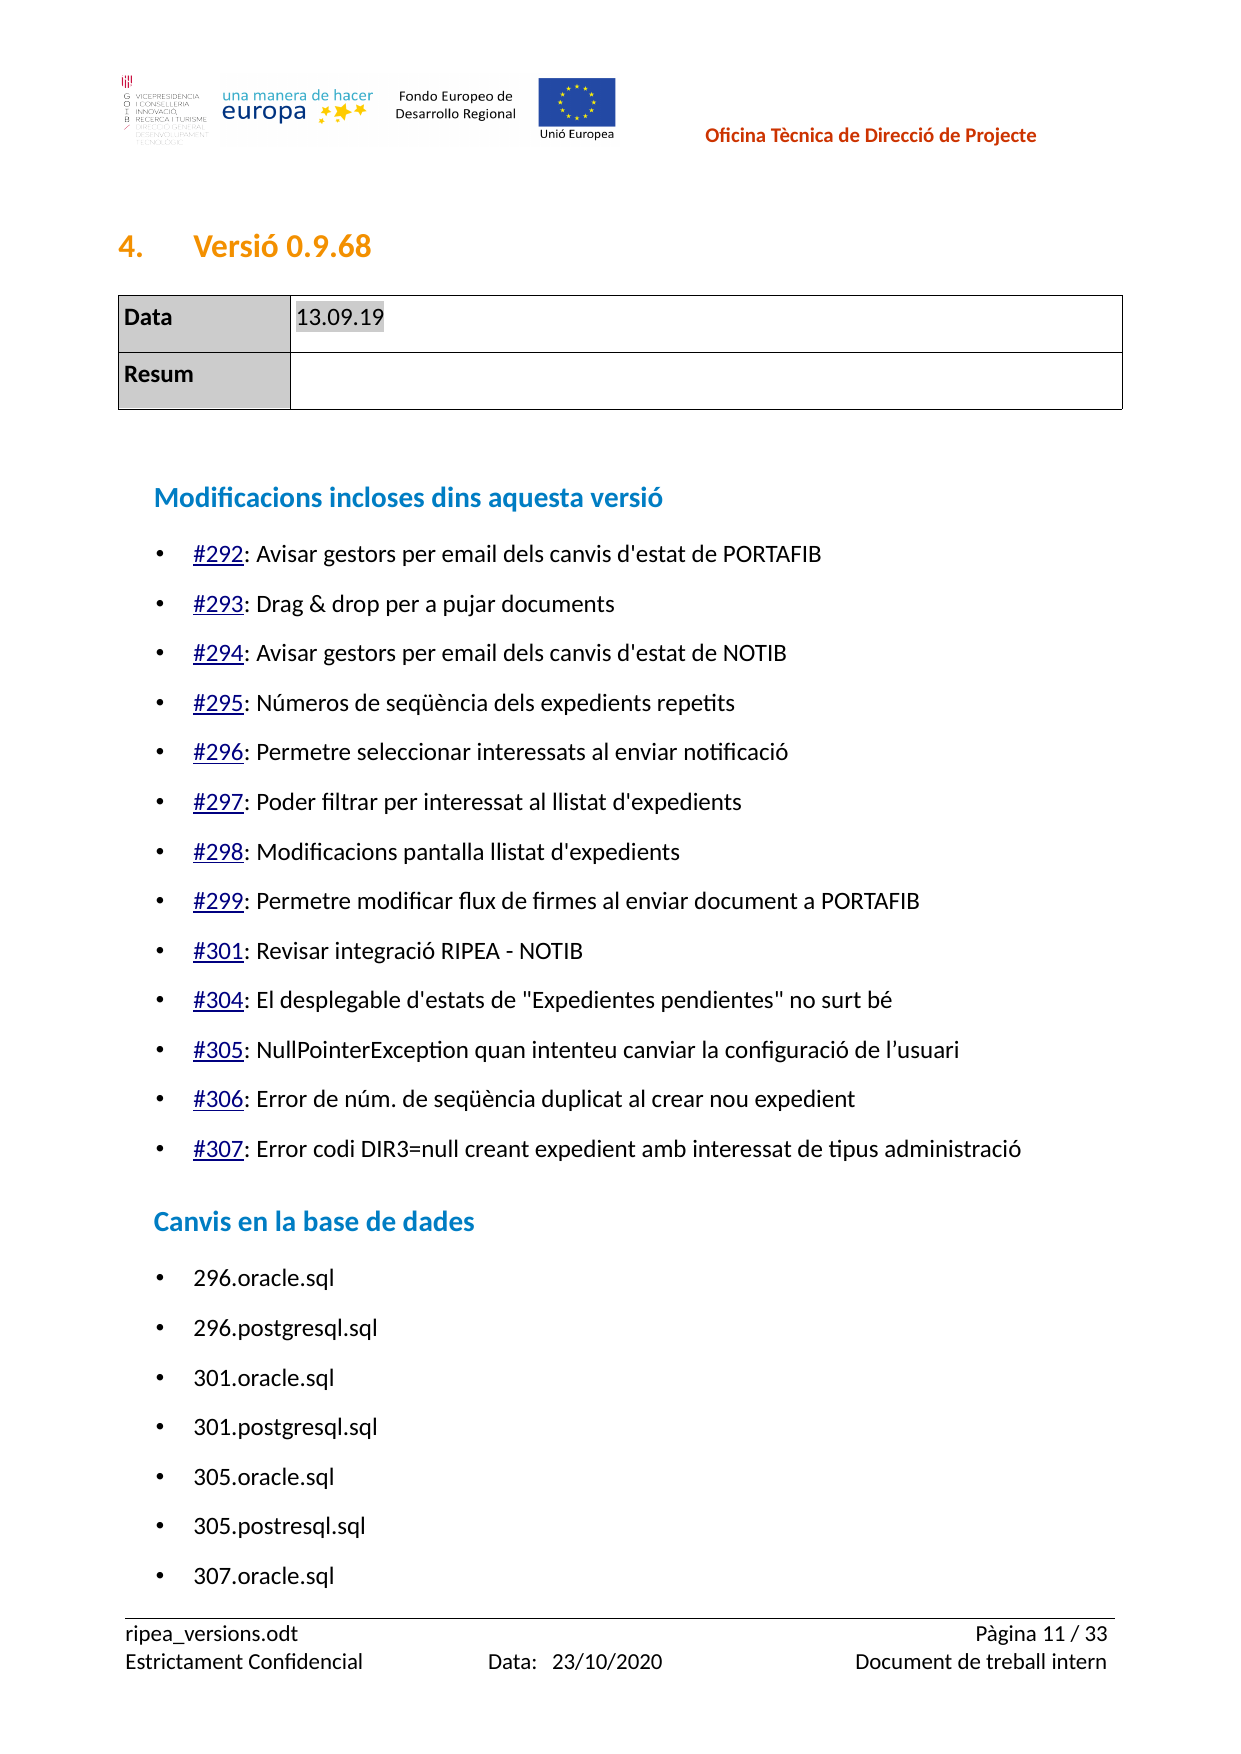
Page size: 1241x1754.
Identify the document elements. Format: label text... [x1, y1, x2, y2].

list #297: Poder filtrar per interessat al llistat d'expedients [156, 786, 1122, 817]
list 301.oracle.sql [156, 1362, 1122, 1392]
list #305: NullPointerException quan intenteu canviar la configuració de l’usuari [156, 1034, 1122, 1064]
list #293: Drag & drop per a pujar documents [156, 588, 1122, 618]
list 296.postgresql.sql [156, 1312, 1122, 1343]
list #304: El desplegable d'estats de "Expedientes pendientes" no surt bé [156, 984, 1122, 1015]
table_cell [291, 353, 1122, 408]
table_cell Resum [119, 353, 290, 408]
list #292: Avisar gestors per email dels canvis d'estat de PORTAFIB [156, 538, 1122, 569]
list 305.postresql.sql [156, 1511, 1122, 1541]
list #307: Error codi DIR3=null creant expedient amb interessat de tipus administració [156, 1133, 1122, 1164]
list #298: Modificacions pantalla llistat d'expedients [156, 836, 1122, 866]
table_header Data [119, 296, 290, 352]
subtitle Versió 0.9.68 [118, 225, 1122, 266]
list 301.postgresql.sql [156, 1411, 1122, 1442]
picture [118, 73, 213, 147]
subtitle Modificacions incloses dins aquesta versió [153, 479, 1122, 514]
list 296.oracle.sql [156, 1263, 1122, 1293]
list 305.oracle.sql [156, 1461, 1122, 1491]
list #296: Permetre seleccionar interessats al enviar notificació [156, 736, 1122, 767]
list #299: Permetre modificar flux de firmes al enviar document a PORTAFIB [156, 885, 1122, 916]
list #295: Números de seqüència dels expedients repetits [156, 687, 1122, 717]
picture [219, 73, 621, 147]
list #301: Revisar integració RIPEA - NOTIB [156, 935, 1122, 965]
list 307.oracle.sql [156, 1560, 1122, 1591]
list #294: Avisar gestors per email dels canvis d'estat de NOTIB [156, 637, 1122, 668]
subtitle Canvis en la base de dades [153, 1203, 1122, 1239]
list #306: Error de núm. de seqüència duplicat al crear nou expedient [156, 1083, 1122, 1114]
table_header 13.09.19 [291, 296, 1122, 352]
